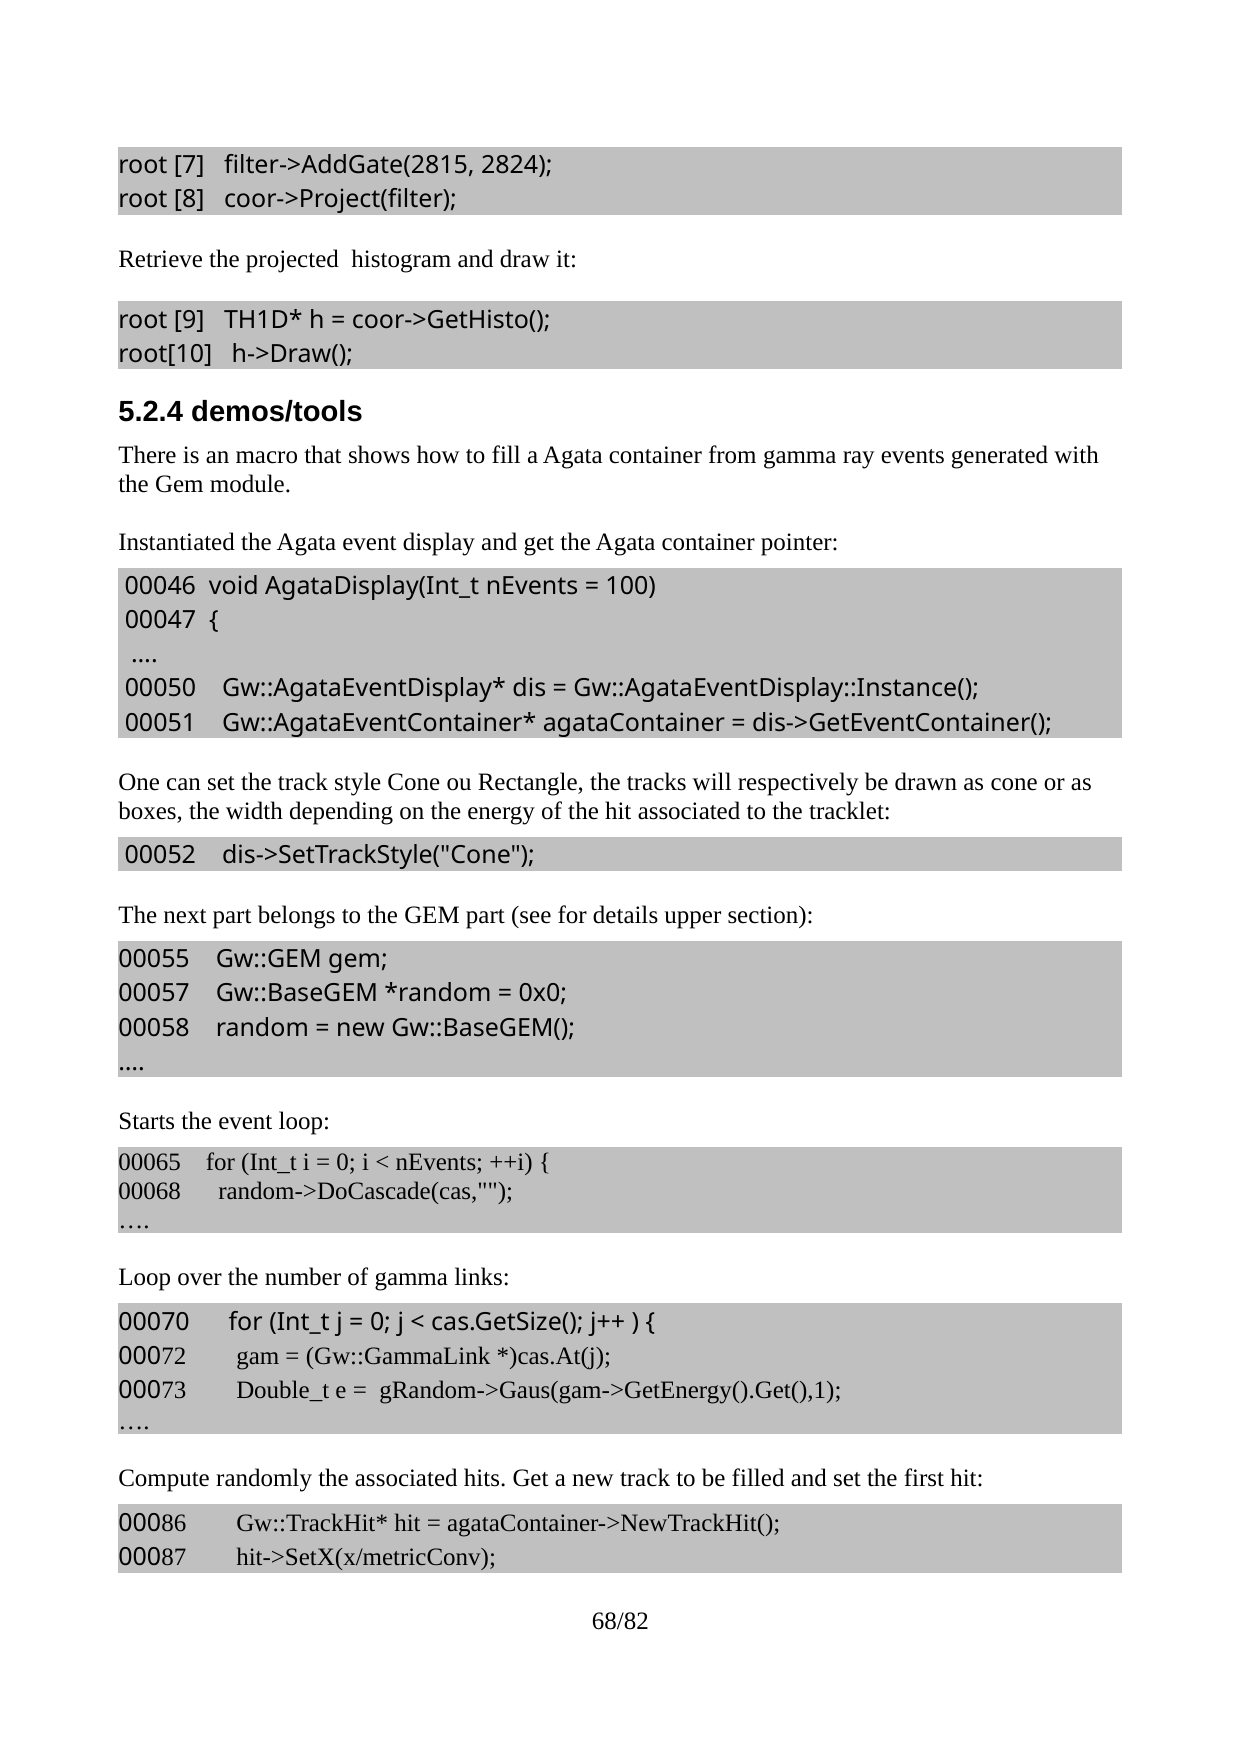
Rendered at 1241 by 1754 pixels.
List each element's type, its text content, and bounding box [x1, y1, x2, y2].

text root [8] coor->Project(filter); [118, 181, 1122, 215]
text Retrieve the projected histogram and draw it: [118, 244, 1122, 272]
text …. [118, 1043, 1122, 1077]
text 00050 Gw::AgataEventDisplay* dis = Gw::AgataEventDisplay::Instance(); [118, 670, 1122, 704]
text Instantiated the Agata event display and get the Agata container pointer: [118, 527, 1122, 555]
text 00046 void AgataDisplay(Int_t nEvents = 100) [118, 568, 1122, 602]
text Loop over the number of gamma links: [118, 1262, 1122, 1291]
text There is an macro that shows how to fill a Agata container from gamma ray events generated with the Gem module. [118, 440, 1122, 498]
text 00058 random = new Gw::BaseGEM(); [118, 1009, 1122, 1043]
text 00057 Gw::BaseGEM *random = 0x0; [118, 975, 1122, 1009]
text …. [118, 636, 1122, 670]
subtitle 5.2.4 demos/tools [118, 394, 1122, 428]
text One can set the track style Cone ou Rectangle, the tracks will respectively be drawn as cone or as boxes, the width depending on the energy of the hit associated to the tracklet: [118, 767, 1122, 824]
text 00086 Gw::TrackHit* hit = agataContainer->NewTrackHit(); [118, 1504, 1122, 1538]
text 00065 for (Int_t i = 0; i < nEvents; ++i) { [118, 1147, 1122, 1176]
text root[10] h->Draw(); [118, 335, 1122, 369]
text Compute randomly the associated hits. Get a new track to be filled and set the first hit: [118, 1463, 1122, 1492]
text 00073 Double_t e = gRandom->Gaus(gam->GetEnergy().Get(),1); [118, 1372, 1122, 1406]
text …. [118, 1406, 1122, 1434]
text 00055 Gw::GEM gem; [118, 941, 1122, 975]
text 00087 hit->SetX(x/metricConv); [118, 1538, 1122, 1573]
text 00068 random->DoCascade(cas,""); [118, 1176, 1122, 1205]
text 00070 for (Int_t j = 0; j < cas.GetSize(); j++ ) { [118, 1303, 1122, 1338]
text 00051 Gw::AgataEventContainer* agataContainer = dis->GetEventContainer(); [118, 704, 1122, 738]
text 00047 { [118, 602, 1122, 636]
text …. [118, 1205, 1122, 1233]
text root [7] filter->AddGate(2815, 2824); [118, 147, 1122, 181]
text The next part belongs to the GEM part (see for details upper section): [118, 900, 1122, 928]
text 00052 dis->SetTrackStyle("Cone"); [118, 837, 1122, 871]
text 00072 gam = (Gw::GammaLink *)cas.At(j); [118, 1338, 1122, 1372]
text Starts the event loop: [118, 1106, 1122, 1135]
text root [9] TH1D* h = coor->GetHisto(); [118, 301, 1122, 335]
